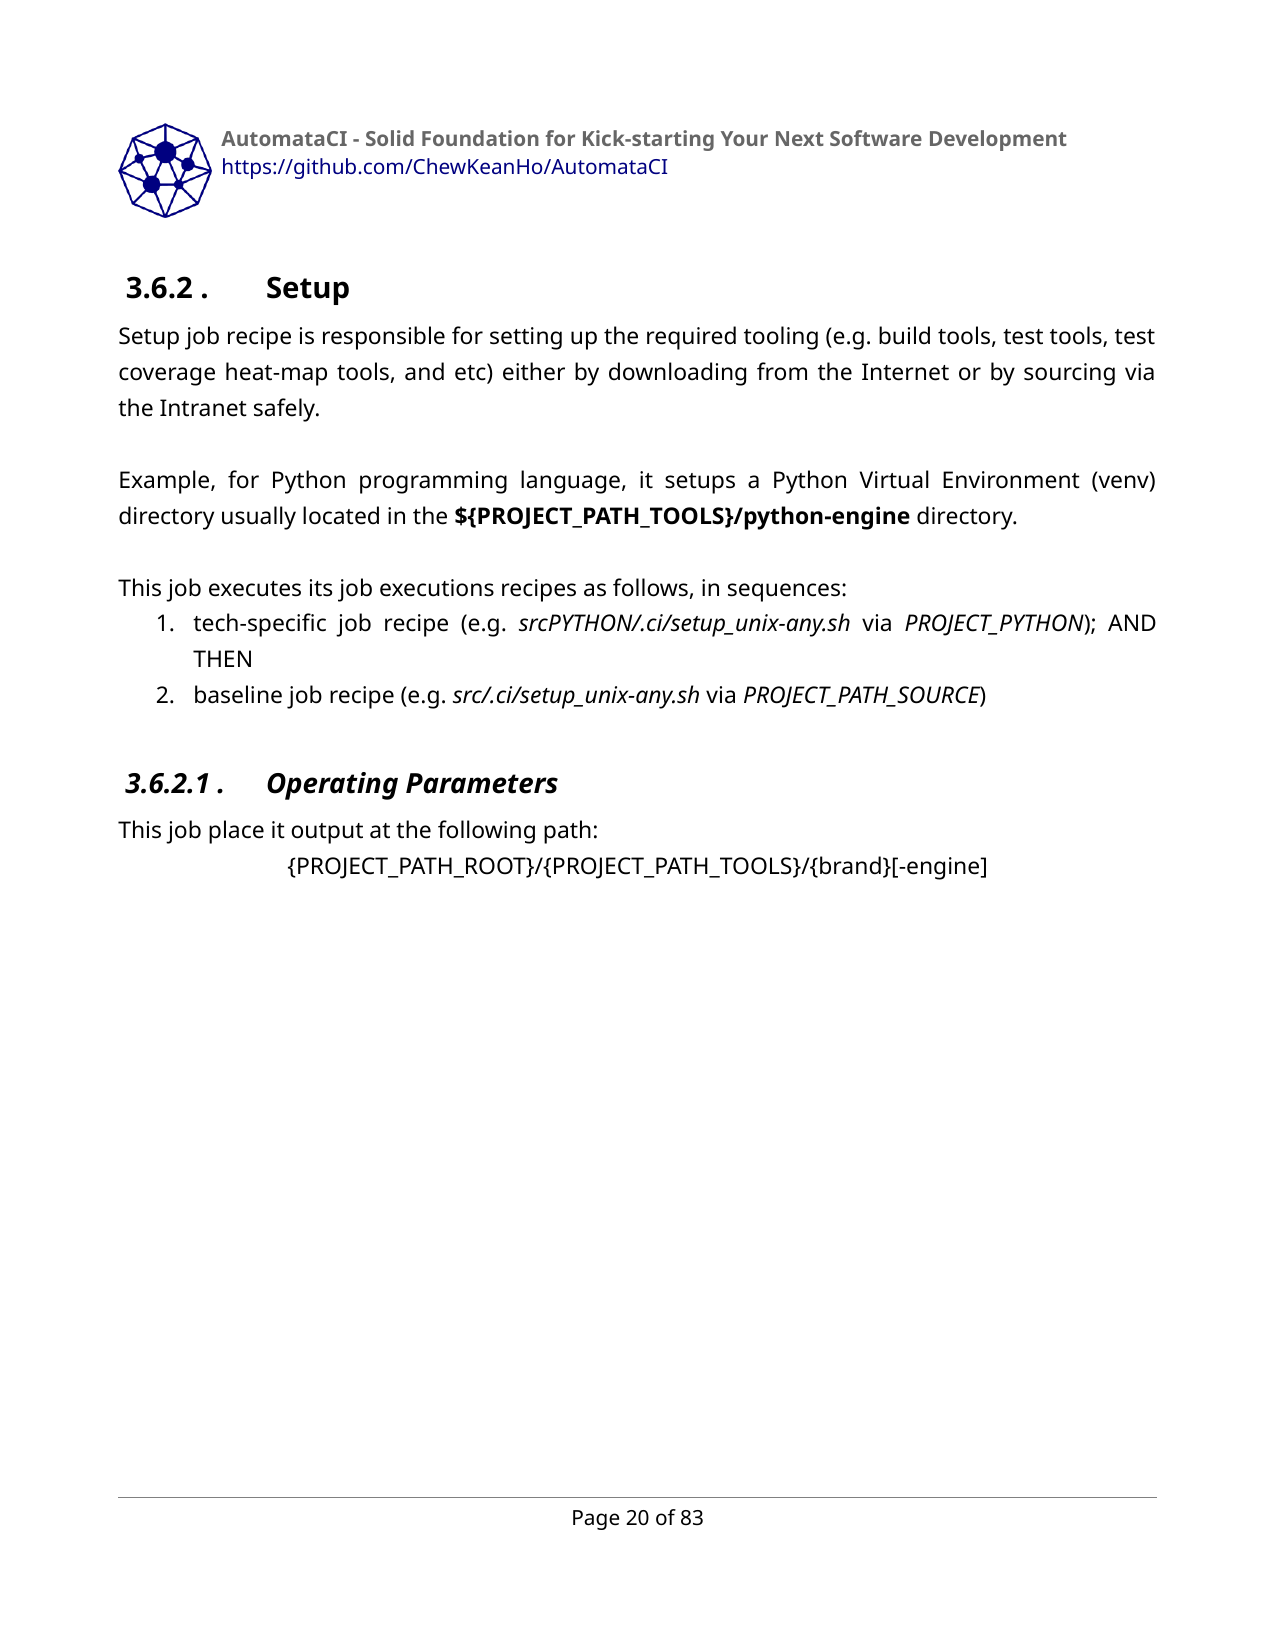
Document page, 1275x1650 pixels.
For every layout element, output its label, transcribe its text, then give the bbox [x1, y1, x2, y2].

picture [118, 123, 212, 218]
subtitle Operating Parameters [118, 764, 1157, 801]
text This job place it output at the following path: [118, 814, 1157, 845]
list baseline job recipe (e.g. src/.ci/setup_unix-any.sh via PROJECT_PATH_SOURCE) [156, 679, 1157, 711]
text This job executes its job executions recipes as follows, in sequences: [118, 571, 1157, 603]
list tech-specific job recipe (e.g. srcPYTHON/.ci/setup_unix-any.sh via PROJECT_PYTHON); AND THEN [156, 607, 1157, 674]
text Example, for Python programming language, it setups a Python Virtual Environment (venv) directory usually located in the ${PROJECT_PATH_TOOLS}/python-engine directory. [118, 464, 1157, 531]
subtitle Setup [118, 267, 1157, 307]
text {PROJECT_PATH_ROOT}/{PROJECT_PATH_TOOLS}/{brand}[-engine] [118, 850, 1157, 881]
text Setup job recipe is responsible for setting up the required tooling (e.g. build tools, test tools, test coverage heat-map tools, and etc) either by downloading from the Internet or by sourcing via the Intranet safely. [118, 320, 1157, 423]
